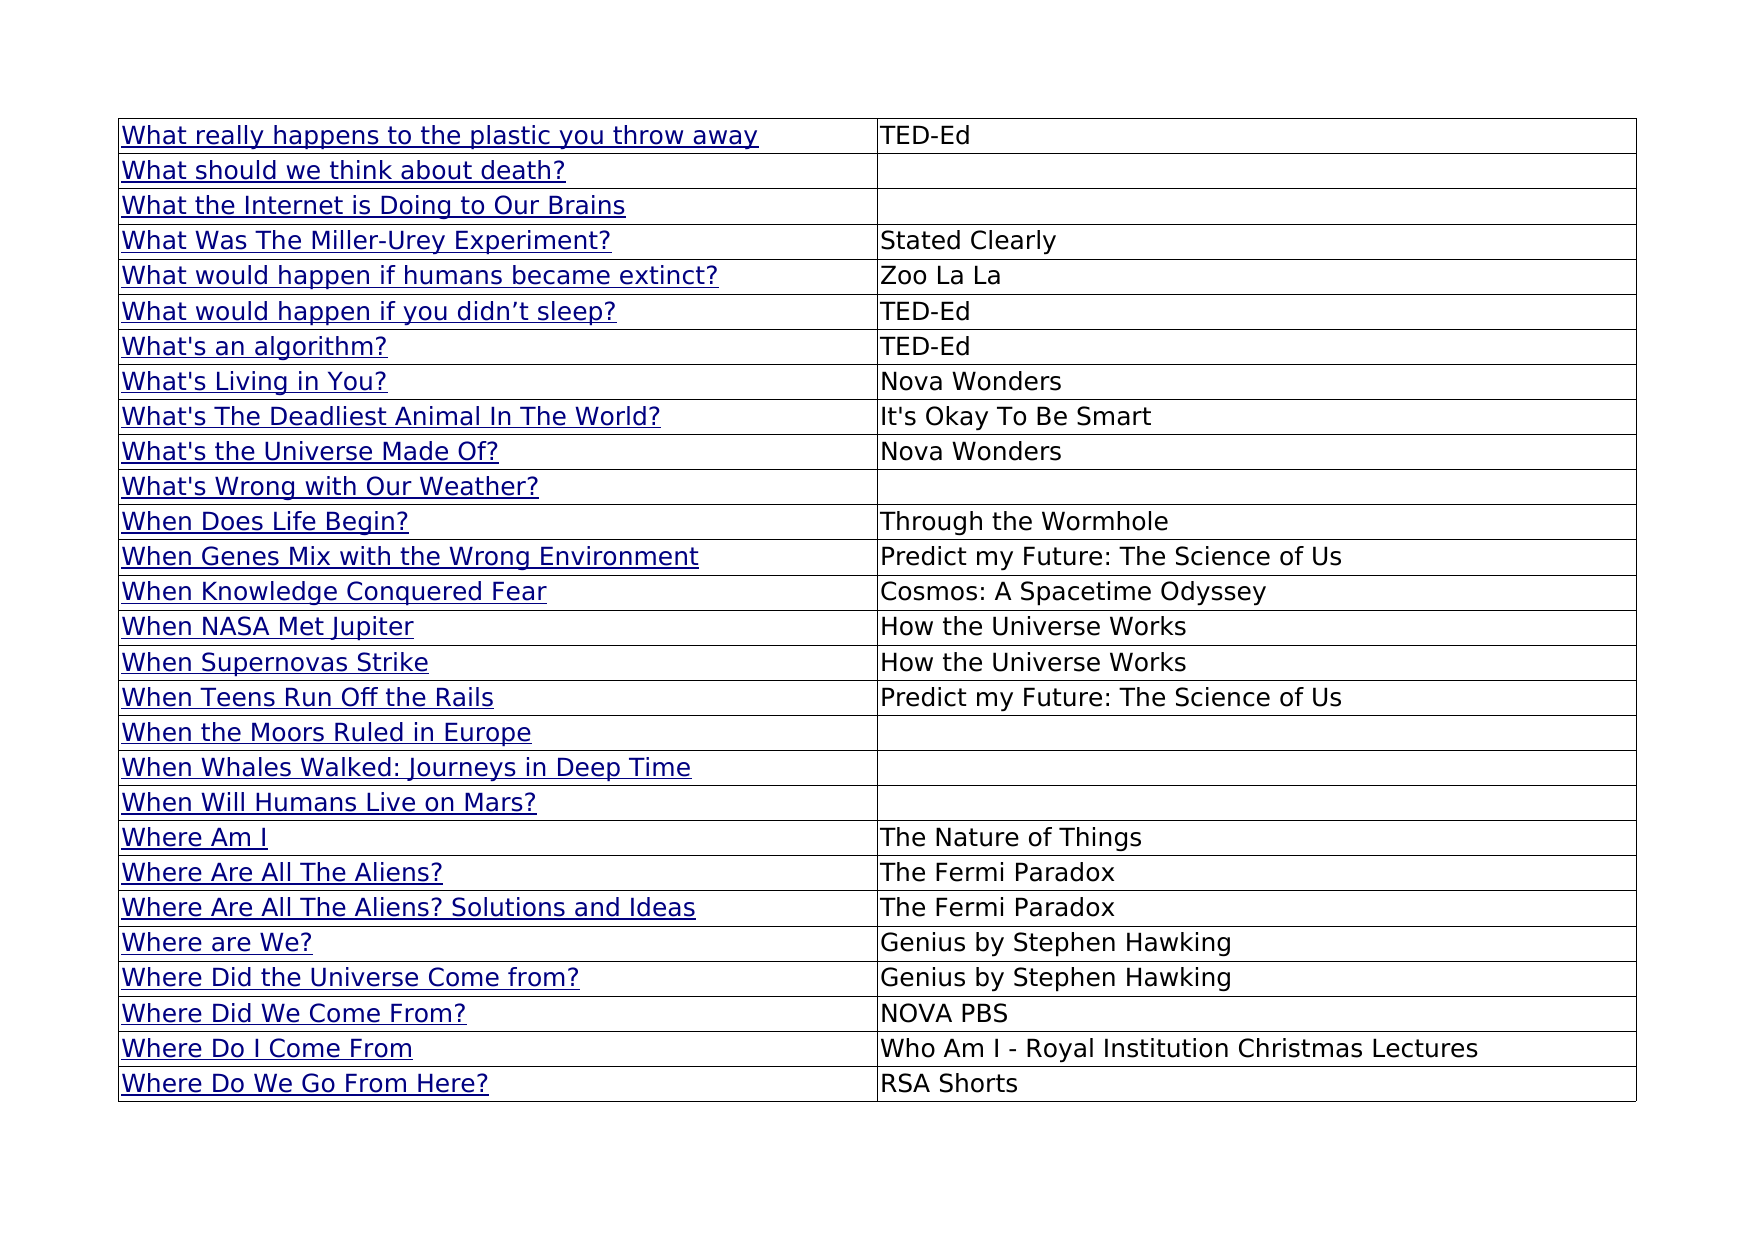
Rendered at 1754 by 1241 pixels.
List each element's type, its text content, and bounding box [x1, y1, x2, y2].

table_cell The Fermi Paradox [878, 891, 1636, 926]
table_cell Stated Clearly [878, 225, 1636, 258]
table_cell Predict my Future: The Science of Us [878, 540, 1636, 574]
table_cell TED-Ed [878, 295, 1636, 329]
table_cell What's Wrong with Our Weather? [119, 470, 877, 504]
table_cell Zoo La La [878, 260, 1636, 294]
table_cell Predict my Future: The Science of Us [878, 681, 1636, 715]
table_cell When Teens Run Off the Rails [119, 681, 877, 715]
table_cell Where Are All The Aliens? [119, 856, 877, 890]
table_cell When Supernovas Strike [119, 646, 877, 680]
table_cell What would happen if you didn’t sleep? [119, 295, 877, 329]
table_cell TED-Ed [878, 330, 1636, 364]
table_cell Genius by Stephen Hawking [878, 962, 1636, 996]
table_cell TED-Ed [878, 119, 1636, 153]
table_cell What should we think about death? [119, 154, 877, 188]
table_cell [878, 716, 1636, 750]
table_cell [878, 470, 1636, 504]
table_cell Nova Wonders [878, 435, 1636, 469]
table_cell When Genes Mix with the Wrong Environment [119, 540, 877, 574]
table_cell [878, 751, 1636, 785]
table_cell [878, 154, 1636, 188]
table_cell NOVA PBS [878, 997, 1636, 1031]
table_cell The Fermi Paradox [878, 856, 1636, 890]
table_cell Where are We? [119, 927, 877, 961]
table_cell Where Did We Come From? [119, 997, 877, 1031]
table_cell Cosmos: A Spacetime Odyssey [878, 576, 1636, 609]
table_cell What's the Universe Made Of? [119, 435, 877, 469]
table_cell What really happens to the plastic you throw away [119, 119, 877, 153]
table_cell What Was The Miller-Urey Experiment? [119, 225, 877, 258]
table_cell What's Living in You? [119, 365, 877, 399]
table_cell When Does Life Begin? [119, 505, 877, 539]
table_cell What the Internet is Doing to Our Brains [119, 189, 877, 223]
table_cell It's Okay To Be Smart [878, 400, 1636, 434]
table_cell Where Did the Universe Come from? [119, 962, 877, 996]
table_cell What's an algorithm? [119, 330, 877, 364]
table_cell Who Am I - Royal Institution Christmas Lectures [878, 1032, 1636, 1066]
table_cell The Nature of Things [878, 821, 1636, 855]
table_cell When Whales Walked: Journeys in Deep Time [119, 751, 877, 785]
table_cell Where Are All The Aliens? Solutions and Ideas [119, 891, 877, 926]
table_cell How the Universe Works [878, 646, 1636, 680]
table_cell Genius by Stephen Hawking [878, 927, 1636, 961]
table_cell [878, 189, 1636, 223]
table_cell What would happen if humans became extinct? [119, 260, 877, 294]
table_cell [878, 786, 1636, 820]
table_cell When NASA Met Jupiter [119, 611, 877, 645]
table_cell When the Moors Ruled in Europe [119, 716, 877, 750]
table_cell Where Do We Go From Here? [119, 1067, 877, 1101]
table_cell What's The Deadliest Animal In The World? [119, 400, 877, 434]
table_cell Where Am I [119, 821, 877, 855]
table_cell Where Do I Come From [119, 1032, 877, 1066]
table_cell Through the Wormhole [878, 505, 1636, 539]
table_cell How the Universe Works [878, 611, 1636, 645]
table_cell When Will Humans Live on Mars? [119, 786, 877, 820]
table_cell When Knowledge Conquered Fear [119, 576, 877, 609]
table_cell Nova Wonders [878, 365, 1636, 399]
table_cell RSA Shorts [878, 1067, 1636, 1101]
